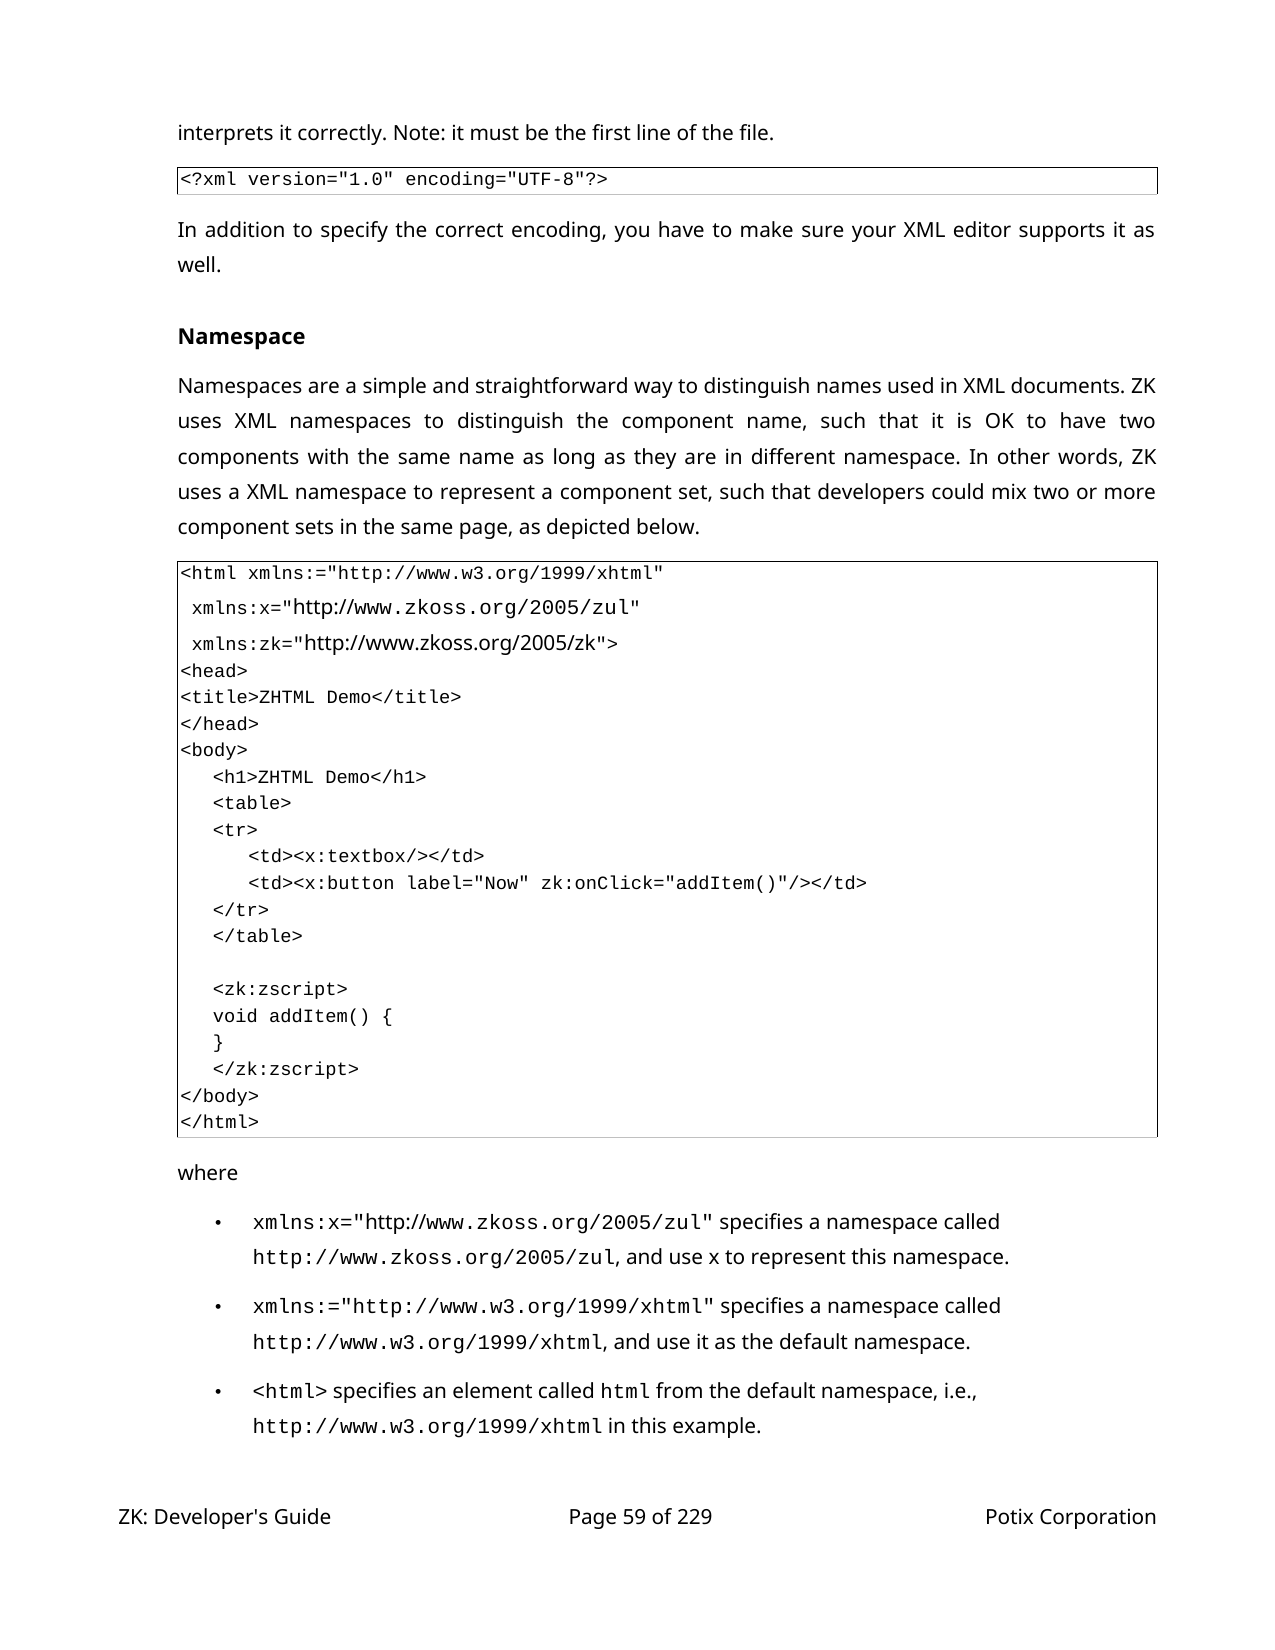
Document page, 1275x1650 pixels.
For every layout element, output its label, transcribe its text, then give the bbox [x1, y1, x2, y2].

text In addition to specify the correct encoding, you have to make sure your XML editor supports it as well. [177, 215, 1157, 278]
text <html xmlns:="http://www.w3.org/1999/xhtml" xmlns:x="http://www.zkoss.org/2005/zul" xmlns:zk="http://www.zkoss.org/2005/zk"> <head> <title>ZHTML Demo</title> </head> <body> <h1>ZHTML Demo</h1> <table> <tr> <td><x:textbox/></td> <td><x:button label="Now" zk:onClick="addItem()"/></td> </tr> </table> <zk:zscript> void addItem() { } </zk:zscript> </body> </html> [178, 562, 1157, 1137]
subtitle Namespace [177, 321, 1157, 351]
text where [177, 1158, 1157, 1186]
list xmlns:x="http://www.zkoss.org/2005/zul" specifies a namespace called http://www.zkoss.org/2005/zul, and use x to represent this namespace. [215, 1207, 1157, 1271]
text interprets it correctly. Note: it must be the first line of the file. [177, 118, 1157, 146]
text <?xml version="1.0" encoding="UTF-8"?> [178, 168, 1157, 194]
list xmlns:="http://www.w3.org/1999/xhtml" specifies a namespace called http://www.w3.org/1999/xhtml, and use it as the default namespace. [215, 1291, 1157, 1356]
list <html> specifies an element called html from the default namespace, i.e., http://www.w3.org/1999/xhtml in this example. [215, 1376, 1157, 1440]
text Namespaces are a simple and straightforward way to distinguish names used in XML documents. ZK uses XML namespaces to distinguish the component name, such that it is OK to have two components with the same name as long as they are in different namespace. In other words, ZK uses a XML namespace to represent a component set, such that developers could mix two or more component sets in the same page, as depicted below. [177, 371, 1157, 541]
